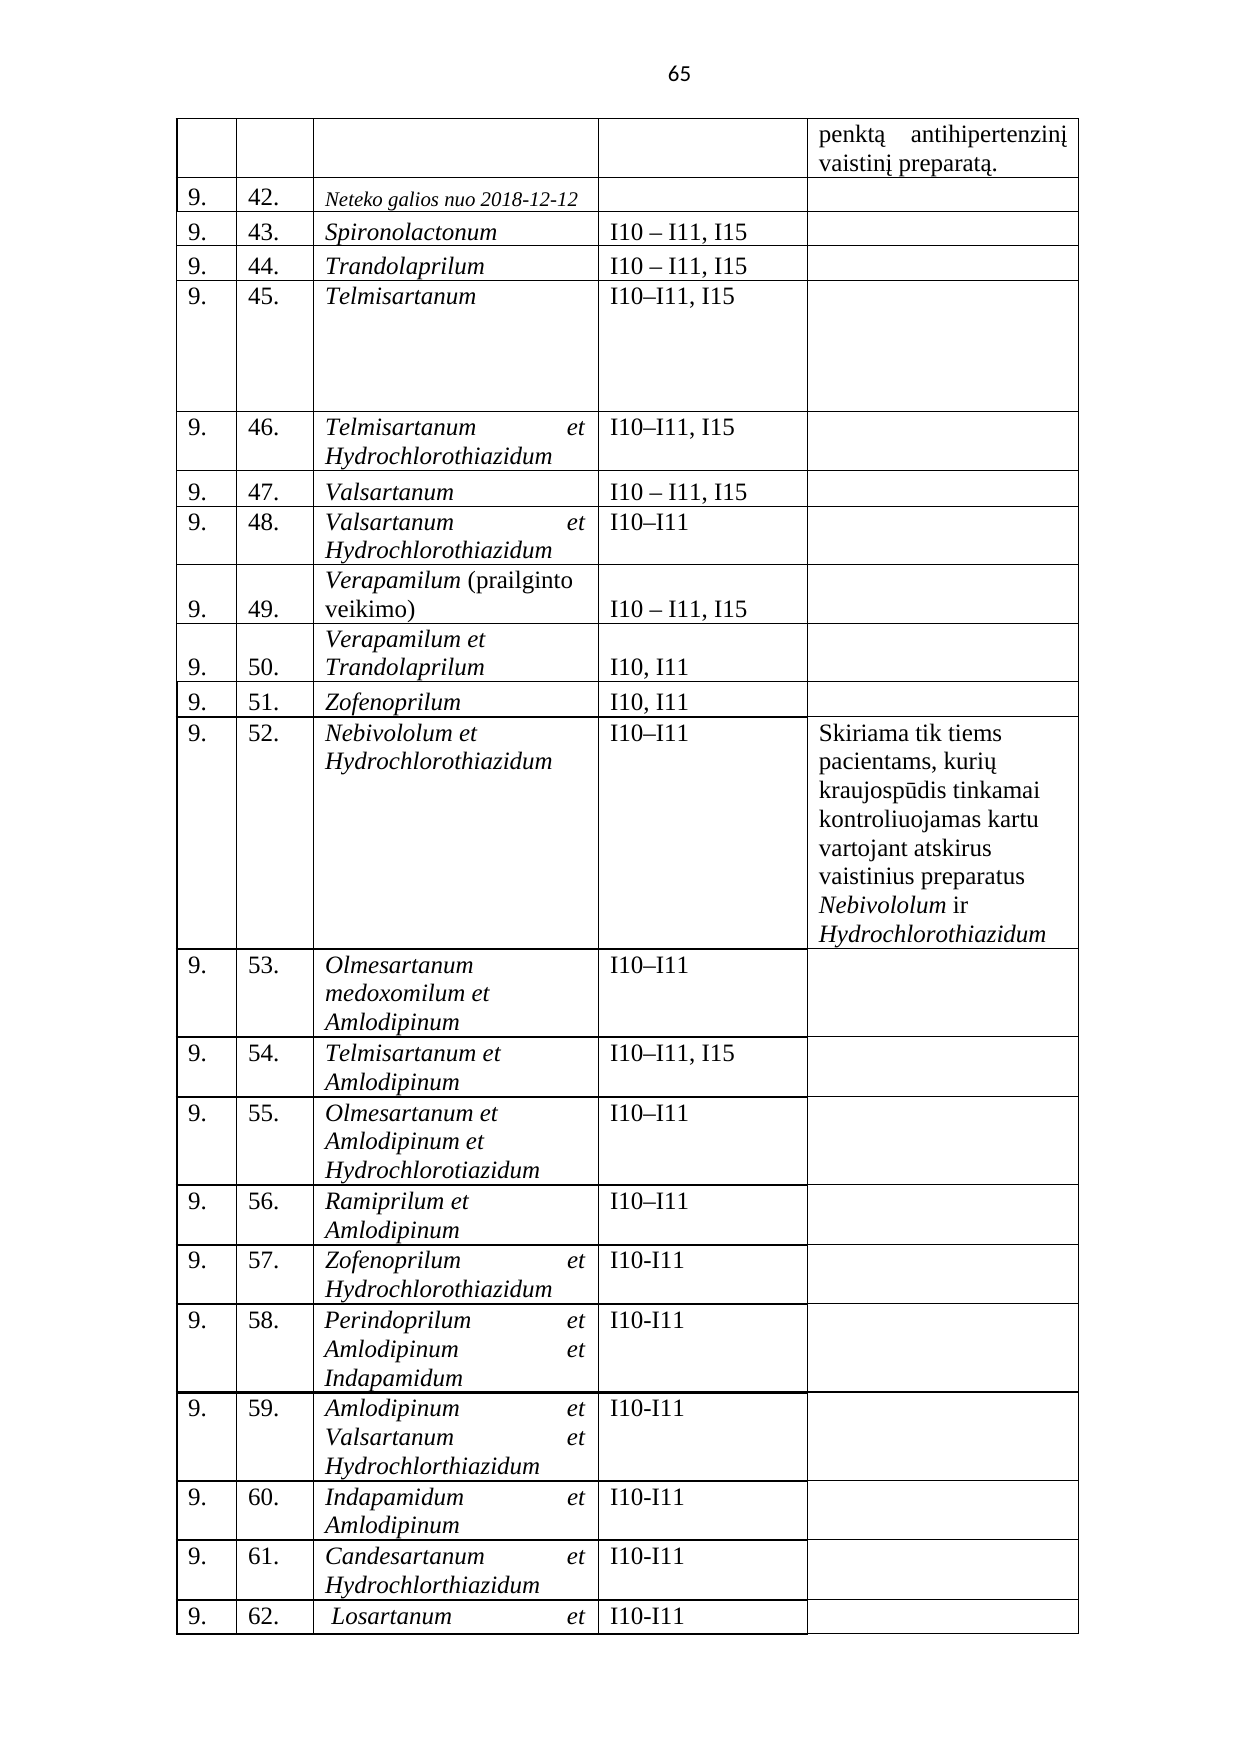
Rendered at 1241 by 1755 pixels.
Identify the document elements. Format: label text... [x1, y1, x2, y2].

table_cell Telmisartanum et Amlodipinum [314, 1038, 598, 1096]
table_cell [1093, 177, 1099, 211]
table_cell [1084, 245, 1088, 280]
table_cell 45. [237, 281, 313, 411]
table_cell [1099, 1391, 1103, 1480]
table_cell [1103, 1599, 1109, 1633]
table_cell [1088, 1096, 1093, 1184]
table_cell [1079, 411, 1083, 469]
table_cell Skiriama tik tiems pacientams, kurių kraujospūdis tinkamai kontroliuojamas kartu vartojant atskirus vaistinius preparatus Nebivololum ir Hydrochlorothiazidum [808, 717, 1078, 948]
table_cell Zofenoprilum et Hydrochlorothiazidum [314, 1246, 598, 1303]
table_cell [1093, 245, 1099, 280]
table_cell [1093, 948, 1099, 1036]
table_cell [1103, 470, 1109, 506]
table_cell 9. [178, 682, 236, 716]
table_cell [1088, 470, 1093, 506]
table_cell [1084, 1096, 1088, 1184]
table_cell [1099, 280, 1103, 411]
table_cell [1084, 716, 1088, 948]
table_cell [1084, 411, 1088, 469]
table_cell 9. [177, 624, 236, 681]
table_cell [599, 178, 807, 211]
table_cell [1103, 1184, 1109, 1243]
table_cell 9. [178, 718, 236, 948]
table_cell [1103, 681, 1109, 716]
table_cell I10 – I11, I15 [599, 471, 807, 506]
table_cell I10-I11 [599, 1601, 807, 1633]
table_cell I10–I11 [599, 950, 807, 1036]
table_cell Trandolaprilum [314, 246, 598, 280]
table_cell [1109, 1391, 1123, 1480]
table_cell [1093, 280, 1099, 411]
table_cell [178, 119, 236, 177]
table_cell [808, 1600, 1078, 1633]
table_cell Indapamidum et Amlodipinum [314, 1482, 598, 1539]
table_cell [1109, 1036, 1123, 1096]
table_cell [1079, 1391, 1083, 1480]
table_cell [1088, 1244, 1093, 1303]
table_cell [1099, 1096, 1103, 1184]
table_cell [808, 1245, 1078, 1303]
table_cell [1079, 506, 1083, 564]
table_cell I10, I11 [599, 624, 807, 681]
table_cell [1109, 1096, 1123, 1184]
table_cell [1099, 211, 1103, 245]
table_cell I10 – I11, I15 [599, 565, 807, 623]
table_cell [1093, 411, 1099, 469]
table_cell [1088, 411, 1093, 469]
table_cell [1103, 564, 1109, 623]
table_cell [808, 1393, 1078, 1480]
table_cell I10–I11 [599, 718, 807, 948]
table_cell [1109, 1599, 1123, 1633]
table_cell [808, 624, 1078, 681]
table_cell I10, I11 [599, 682, 807, 716]
table_cell [808, 1304, 1078, 1391]
table_cell [1079, 1184, 1083, 1243]
table_cell [1103, 948, 1109, 1036]
table_cell [1088, 211, 1093, 245]
table_cell 49. [237, 565, 313, 623]
table_cell [1079, 1599, 1083, 1633]
table_cell [314, 119, 598, 177]
table_cell Spironolactonum [314, 212, 598, 245]
table_cell 55. [237, 1098, 313, 1184]
table_cell [1103, 118, 1109, 177]
table_cell 54. [237, 1038, 313, 1096]
table_cell [1079, 716, 1083, 948]
table_cell [808, 1037, 1078, 1096]
table_cell [1093, 623, 1099, 681]
table_cell [1084, 1036, 1088, 1096]
table_cell [1093, 1539, 1099, 1599]
table_cell [1099, 948, 1103, 1036]
table_cell [1109, 506, 1123, 564]
table_cell [1103, 623, 1109, 681]
table_cell [1079, 681, 1083, 716]
table_cell [1099, 118, 1103, 177]
table_cell [1093, 506, 1099, 564]
table_cell Verapamilum et Trandolaprilum [314, 624, 598, 681]
table_cell Nebivololum et Hydrochlorothiazidum [314, 718, 598, 948]
table_cell [1103, 1244, 1109, 1303]
table_cell [1109, 623, 1123, 681]
table_cell [1103, 211, 1109, 245]
table_cell [1099, 177, 1103, 211]
table_cell [1093, 564, 1099, 623]
table_cell [808, 507, 1078, 564]
table_cell [1093, 1036, 1099, 1096]
table_cell [1084, 623, 1088, 681]
table_cell Perindoprilum et Amlodipinum et Indapamidum [314, 1305, 598, 1391]
table_cell [1084, 211, 1088, 245]
table_cell [808, 178, 1078, 211]
table_cell [1079, 118, 1083, 177]
table_cell [808, 246, 1078, 280]
table_cell [1088, 1036, 1093, 1096]
table_cell [1084, 1391, 1088, 1480]
table_cell [1103, 1036, 1109, 1096]
table_cell Olmesartanum et Amlodipinum et Hydrochlorotiazidum [314, 1098, 598, 1184]
table_cell [1103, 245, 1109, 280]
table_cell 47. [237, 471, 313, 506]
table_cell 51. [237, 682, 313, 716]
table_cell 60. [237, 1482, 313, 1539]
table_cell I10-I11 [599, 1482, 807, 1539]
table_cell [599, 119, 807, 177]
table_cell I10–I11 [599, 1186, 807, 1243]
table_cell I10 – I11, I15 [599, 246, 807, 280]
table_cell I10–I11, I15 [599, 1038, 807, 1096]
table_cell 46. [237, 412, 313, 469]
table_cell 9. [177, 412, 236, 469]
table_cell Neteko galios nuo 2018-12-12 [314, 178, 598, 211]
table_cell [1084, 118, 1088, 177]
table_cell [1099, 506, 1103, 564]
table_cell 9. [178, 1305, 236, 1391]
table_cell 9. [178, 1394, 236, 1480]
table_cell Valsartanum et Hydrochlorothiazidum [314, 507, 598, 564]
table_cell [1099, 681, 1103, 716]
table_cell [1109, 245, 1123, 280]
table_cell [1103, 1303, 1109, 1391]
table_cell I10–I11, I15 [599, 281, 807, 411]
table_cell [1084, 280, 1088, 411]
table_cell [1088, 623, 1093, 681]
table_cell [1093, 1480, 1099, 1539]
table_cell [1109, 211, 1123, 245]
table_cell [1079, 564, 1083, 623]
table_cell [1099, 411, 1103, 469]
table_cell [1088, 506, 1093, 564]
table_cell [1109, 564, 1123, 623]
table_cell 9. [178, 1186, 236, 1243]
table_cell [1079, 245, 1083, 280]
table_cell 57. [237, 1246, 313, 1303]
table_cell [1099, 1480, 1103, 1539]
table_cell [1099, 1599, 1103, 1633]
table_cell [808, 1097, 1078, 1184]
table_cell [1099, 1303, 1103, 1391]
table_cell [1109, 118, 1123, 177]
table_cell [1109, 1303, 1123, 1391]
table_cell [1079, 211, 1083, 245]
table_cell [1103, 1391, 1109, 1480]
table_cell [1084, 1303, 1088, 1391]
table_cell [1103, 1096, 1109, 1184]
table_cell [1093, 118, 1099, 177]
table_cell 61. [237, 1541, 313, 1599]
table_cell 9. [178, 1601, 236, 1633]
table_cell [808, 682, 1078, 716]
table_cell 52. [237, 718, 313, 948]
table_cell [1093, 681, 1099, 716]
table_cell 9. [178, 1038, 236, 1096]
table_cell [1103, 411, 1109, 469]
table_cell [1088, 948, 1093, 1036]
table_cell [1093, 470, 1099, 506]
table_cell [1088, 1539, 1093, 1599]
table_cell [1099, 245, 1103, 280]
table_cell I10-I11 [599, 1305, 807, 1391]
table_cell [1084, 1480, 1088, 1539]
table_cell [1084, 470, 1088, 506]
table_cell [808, 471, 1078, 506]
table_cell 9. [177, 507, 236, 564]
table_cell 43. [237, 212, 313, 245]
table_cell [1079, 1303, 1083, 1391]
table_cell 9. [177, 246, 236, 280]
table_cell penktą antihipertenzinį vaistinį preparatą. [808, 119, 1078, 177]
table_cell [1103, 1539, 1109, 1599]
table_cell [1088, 1184, 1093, 1243]
table_cell [1099, 623, 1103, 681]
table_cell [1109, 280, 1123, 411]
table_cell [1093, 716, 1099, 948]
table_cell [1084, 177, 1088, 211]
table_cell [1079, 1480, 1083, 1539]
table_cell Telmisartanum et Hydrochlorothiazidum [314, 412, 598, 469]
table_cell [1093, 211, 1099, 245]
table_cell [1084, 1184, 1088, 1243]
table_cell I10-I11 [599, 1541, 807, 1599]
table_cell [1099, 716, 1103, 948]
table_cell [1099, 564, 1103, 623]
table_cell [1088, 280, 1093, 411]
table_cell 42. [237, 178, 313, 211]
table_cell Candesartanum et Hydrochlorthiazidum [314, 1541, 598, 1599]
table_cell Olmesartanum medoxomilum et Amlodipinum [314, 950, 598, 1036]
table_cell I10–I11, I15 [599, 412, 807, 469]
table_cell [1103, 177, 1109, 211]
table_cell [1109, 716, 1123, 948]
table_cell [1084, 506, 1088, 564]
table_cell [237, 119, 313, 177]
table_cell [1079, 948, 1083, 1036]
table_cell Telmisartanum [314, 281, 598, 411]
table_cell [1109, 1244, 1123, 1303]
table_cell 9. [178, 1246, 236, 1303]
table_cell [1103, 506, 1109, 564]
table_cell [1088, 716, 1093, 948]
table_cell [1088, 118, 1093, 177]
table_cell Valsartanum [314, 471, 598, 506]
table_cell [1103, 1480, 1109, 1539]
table_cell I10–I11 [599, 507, 807, 564]
table_cell [1079, 470, 1083, 506]
table_cell [1099, 1539, 1103, 1599]
table_cell I10–I11 [599, 1098, 807, 1184]
table_cell [1109, 681, 1123, 716]
table_cell [1109, 470, 1123, 506]
table_cell Losartanum et [314, 1601, 598, 1633]
table_cell [1088, 245, 1093, 280]
table_cell [1079, 1036, 1083, 1096]
table_cell 9. [177, 212, 236, 245]
table_cell [1088, 1599, 1093, 1633]
table_cell 44. [237, 246, 313, 280]
table_cell [1109, 177, 1123, 211]
table_cell [1093, 1391, 1099, 1480]
table_cell [808, 281, 1078, 411]
table_cell [1079, 1539, 1083, 1599]
table_cell [1099, 470, 1103, 506]
table_cell 9. [178, 1098, 236, 1184]
table_cell 48. [237, 507, 313, 564]
table_cell Verapamilum (prailginto veikimo) [314, 565, 598, 623]
table_cell [1084, 681, 1088, 716]
table_cell 58. [237, 1305, 313, 1391]
table_cell [1088, 1391, 1093, 1480]
table_cell [1079, 623, 1083, 681]
table_cell [1103, 280, 1109, 411]
table_cell 9. [178, 178, 236, 211]
table_cell [1093, 1184, 1099, 1243]
table_cell [808, 1185, 1078, 1243]
table_cell 62. [237, 1601, 313, 1633]
table_cell 9. [178, 1541, 236, 1599]
table_cell [1079, 177, 1083, 211]
table_cell [1088, 564, 1093, 623]
table_cell [1084, 1599, 1088, 1633]
table_cell [1084, 564, 1088, 623]
table_cell [1084, 1539, 1088, 1599]
table_cell [1088, 177, 1093, 211]
table_cell [1088, 681, 1093, 716]
table_cell [1088, 1480, 1093, 1539]
table_cell 59. [237, 1394, 313, 1480]
table_cell [808, 1481, 1078, 1539]
table_cell [808, 565, 1078, 623]
table_cell 9. [177, 471, 236, 506]
table_cell Amlodipinum et Valsartanum et Hydrochlorthiazidum [314, 1394, 598, 1480]
table_cell [1093, 1244, 1099, 1303]
table_cell 50. [237, 624, 313, 681]
table_cell [1093, 1599, 1099, 1633]
table_cell [1099, 1036, 1103, 1096]
table_cell [1103, 716, 1109, 948]
table_cell [1093, 1303, 1099, 1391]
table_cell Zofenoprilum [314, 682, 598, 716]
table_cell 53. [237, 950, 313, 1036]
table_cell [1099, 1244, 1103, 1303]
table_cell 9. [178, 1482, 236, 1539]
table_cell [1079, 280, 1083, 411]
table_cell [808, 212, 1078, 245]
table_cell [1109, 1480, 1123, 1539]
table_cell 56. [237, 1186, 313, 1243]
table_cell [1099, 1184, 1103, 1243]
table_cell [808, 1540, 1078, 1599]
table_cell [1093, 1096, 1099, 1184]
table_cell [1109, 411, 1123, 469]
table_cell I10 – I11, I15 [599, 212, 807, 245]
table_cell 9. [178, 950, 236, 1036]
table_cell [1109, 948, 1123, 1036]
table_cell I10-I11 [599, 1246, 807, 1303]
table_cell [1109, 1184, 1123, 1243]
table_cell 9. [177, 565, 236, 623]
table_cell [1088, 1303, 1093, 1391]
table_cell [808, 949, 1078, 1036]
table_cell [808, 412, 1078, 469]
table_cell [1079, 1244, 1083, 1303]
table_cell I10-I11 [599, 1394, 807, 1480]
table_cell 9. [177, 281, 236, 411]
table_cell [1084, 1244, 1088, 1303]
table_cell [1079, 1096, 1083, 1184]
table_cell Ramiprilum et Amlodipinum [314, 1186, 598, 1243]
table_cell [1084, 948, 1088, 1036]
table_cell [1109, 1539, 1123, 1599]
